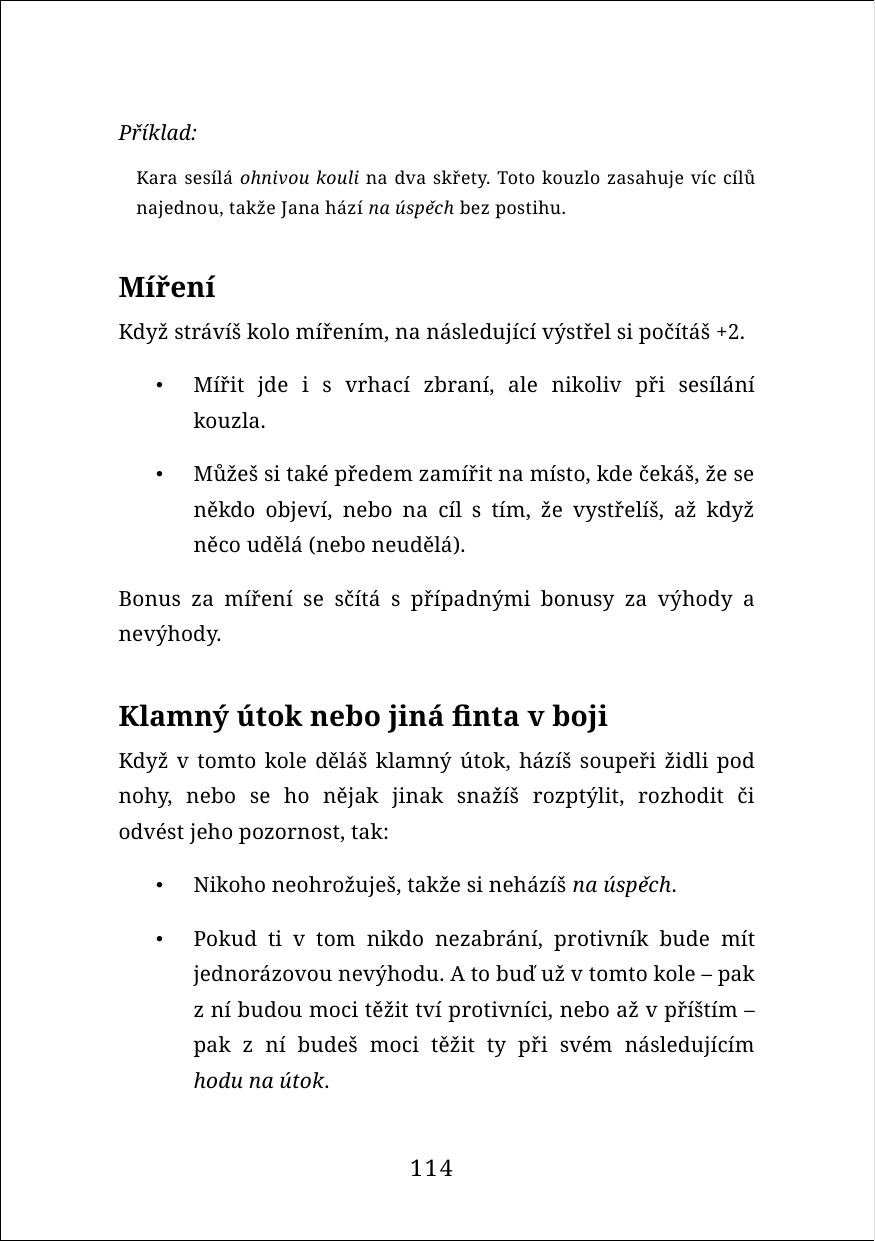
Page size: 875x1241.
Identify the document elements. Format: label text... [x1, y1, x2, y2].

subtitle Klamný útok nebo jiná finta v boji [118, 696, 756, 734]
list Mířit jde i s vrhací zbraní, ale nikoliv při sesílání kouzla. [156, 371, 756, 434]
text Příklad: [118, 118, 756, 147]
subtitle Míření [118, 267, 756, 306]
text Kara sesílá ohnivou kouli na dva skřety. Toto kouzlo zasahuje víc cílů najednou, takže Jana hází na úspěch bez postihu. [136, 166, 756, 220]
list Nikoho neohrožuješ, takže si neházíš na úspěch. [156, 870, 756, 899]
text Bonus za míření se sčítá s případnými bonusy za výhody a nevýhody. [118, 584, 756, 648]
list Pokud ti v tom nikdo nezabrání, protivník bude mít jednorázovou nevýhodu. A to buď už v tomto kole – pak z ní budou moci těžit tví protivníci, nebo až v příštím – pak z ní budeš moci těžit ty při svém následujícím hodu na útok. [156, 924, 756, 1094]
text Když strávíš kolo mířením, na následující výstřel si počítáš +2. [118, 317, 756, 346]
text Když v tomto kole děláš klamný útok, házíš soupeři židli pod nohy, nebo se ho nějak jinak snažíš rozptýlit, rozhodit či odvést jeho pozornost, tak: [118, 746, 756, 846]
list Můžeš si také předem zamířit na místo, kde čekáš, že se někdo objeví, nebo na cíl s tím, že vystřelíš, až když něco udělá (nebo neudělá). [156, 459, 756, 559]
